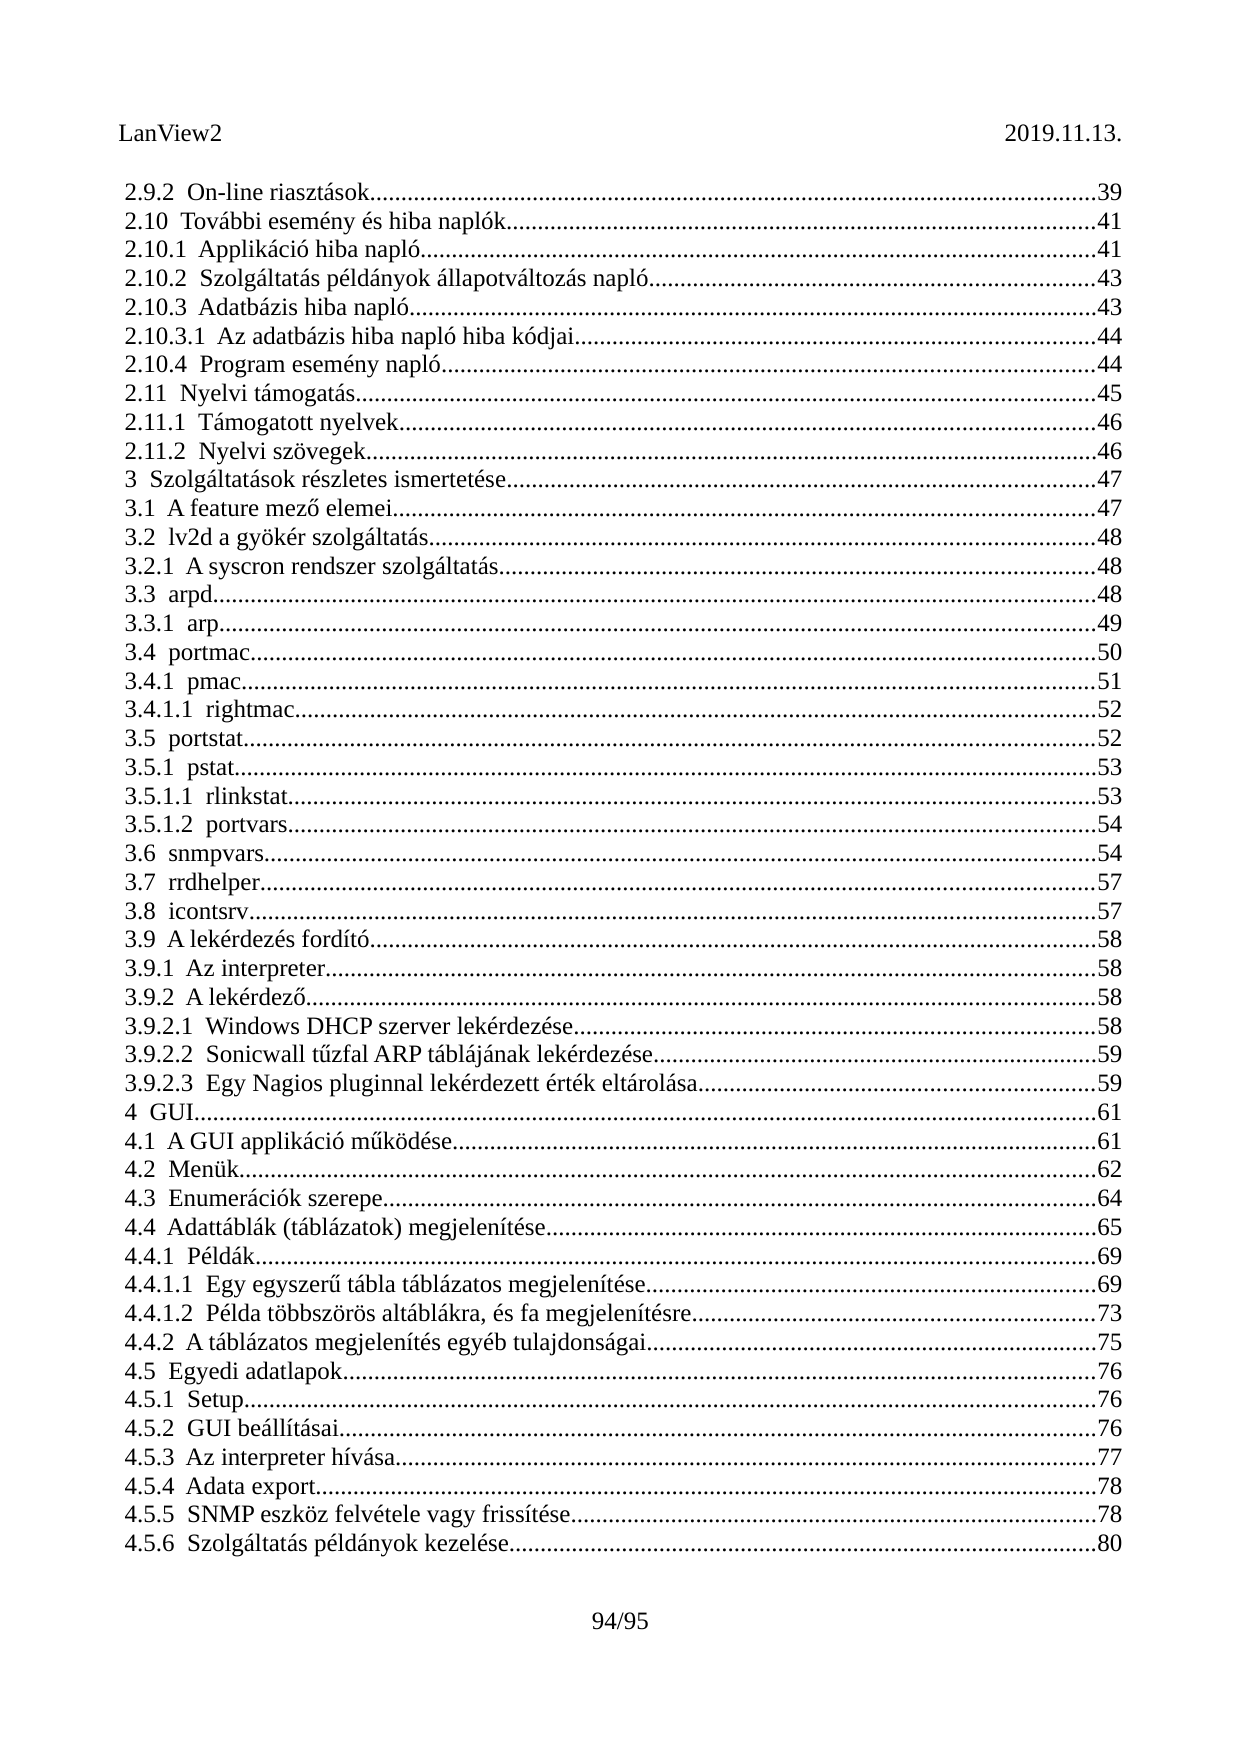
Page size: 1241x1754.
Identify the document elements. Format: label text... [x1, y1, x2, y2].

text 2.11.2 Nyelvi szövegek 46 [118, 436, 1122, 464]
text 3.9.2.3 Egy Nagios pluginnal lekérdezett érték eltárolása 59 [118, 1068, 1122, 1097]
text 4.5 Egyedi adatlapok 76 [118, 1356, 1122, 1384]
text 4.3 Enumerációk szerepe 64 [118, 1183, 1122, 1212]
text 2.10.2 Szolgáltatás példányok állapotváltozás napló 43 [118, 263, 1122, 292]
text 2.9.2 On-line riasztások 39 [118, 177, 1122, 206]
text 2.10.3 Adatbázis hiba napló 43 [118, 292, 1122, 321]
text 3.5.1.2 portvars 54 [118, 809, 1122, 838]
text 4.5.2 GUI beállításai 76 [118, 1413, 1122, 1442]
text 2.10.1 Applikáció hiba napló 41 [118, 234, 1122, 263]
text 2.10 További esemény és hiba naplók 41 [118, 206, 1122, 234]
text 3.9 A lekérdezés fordító 58 [118, 924, 1122, 953]
text 3.4.1.1 rightmac 52 [118, 694, 1122, 723]
text 3.3.1 arp 49 [118, 608, 1122, 637]
text 3.3 arpd 48 [118, 579, 1122, 608]
text 4.2 Menük 62 [118, 1154, 1122, 1183]
text 4.5.4 Adata export 78 [118, 1471, 1122, 1499]
text 2.10.4 Program esemény napló 44 [118, 349, 1122, 378]
text 4.4.1.2 Példa többszörös altáblákra, és fa megjelenítésre 73 [118, 1298, 1122, 1327]
text 3.5 portstat 52 [118, 723, 1122, 752]
text 3.2 lv2d a gyökér szolgáltatás 48 [118, 522, 1122, 551]
text 3.8 icontsrv 57 [118, 896, 1122, 924]
text 4.5.3 Az interpreter hívása 77 [118, 1442, 1122, 1471]
text 3.9.2 A lekérdező 58 [118, 982, 1122, 1011]
text 3.9.2.1 Windows DHCP szerver lekérdezése 58 [118, 1011, 1122, 1039]
text 3.1 A feature mező elemei 47 [118, 493, 1122, 522]
text 4.1 A GUI applikáció működése 61 [118, 1126, 1122, 1154]
text 3.2.1 A syscron rendszer szolgáltatás 48 [118, 551, 1122, 579]
text 3.5.1.1 rlinkstat 53 [118, 781, 1122, 809]
text 3.5.1 pstat 53 [118, 752, 1122, 781]
text 4.4 Adattáblák (táblázatok) megjelenítése 65 [118, 1212, 1122, 1241]
text 4.5.6 Szolgáltatás példányok kezelése 80 [118, 1528, 1122, 1557]
text 4.4.2 A táblázatos megjelenítés egyéb tulajdonságai 75 [118, 1327, 1122, 1356]
text 4.4.1.1 Egy egyszerű tábla táblázatos megjelenítése 69 [118, 1269, 1122, 1298]
text 3.7 rrdhelper 57 [118, 867, 1122, 896]
text 4 GUI 61 [118, 1097, 1122, 1126]
text 2.11.1 Támogatott nyelvek 46 [118, 407, 1122, 436]
text 3.6 snmpvars 54 [118, 838, 1122, 867]
text 3.4 portmac 50 [118, 637, 1122, 666]
text 3.4.1 pmac 51 [118, 666, 1122, 694]
text 3 Szolgáltatások részletes ismertetése 47 [118, 464, 1122, 493]
text 3.9.1 Az interpreter 58 [118, 953, 1122, 982]
text 2.10.3.1 Az adatbázis hiba napló hiba kódjai 44 [118, 321, 1122, 349]
text 4.5.1 Setup 76 [118, 1384, 1122, 1413]
text 2.11 Nyelvi támogatás 45 [118, 378, 1122, 407]
text 3.9.2.2 Sonicwall tűzfal ARP táblájának lekérdezése 59 [118, 1039, 1122, 1068]
text 4.5.5 SNMP eszköz felvétele vagy frissítése 78 [118, 1499, 1122, 1528]
text 4.4.1 Példák 69 [118, 1241, 1122, 1269]
